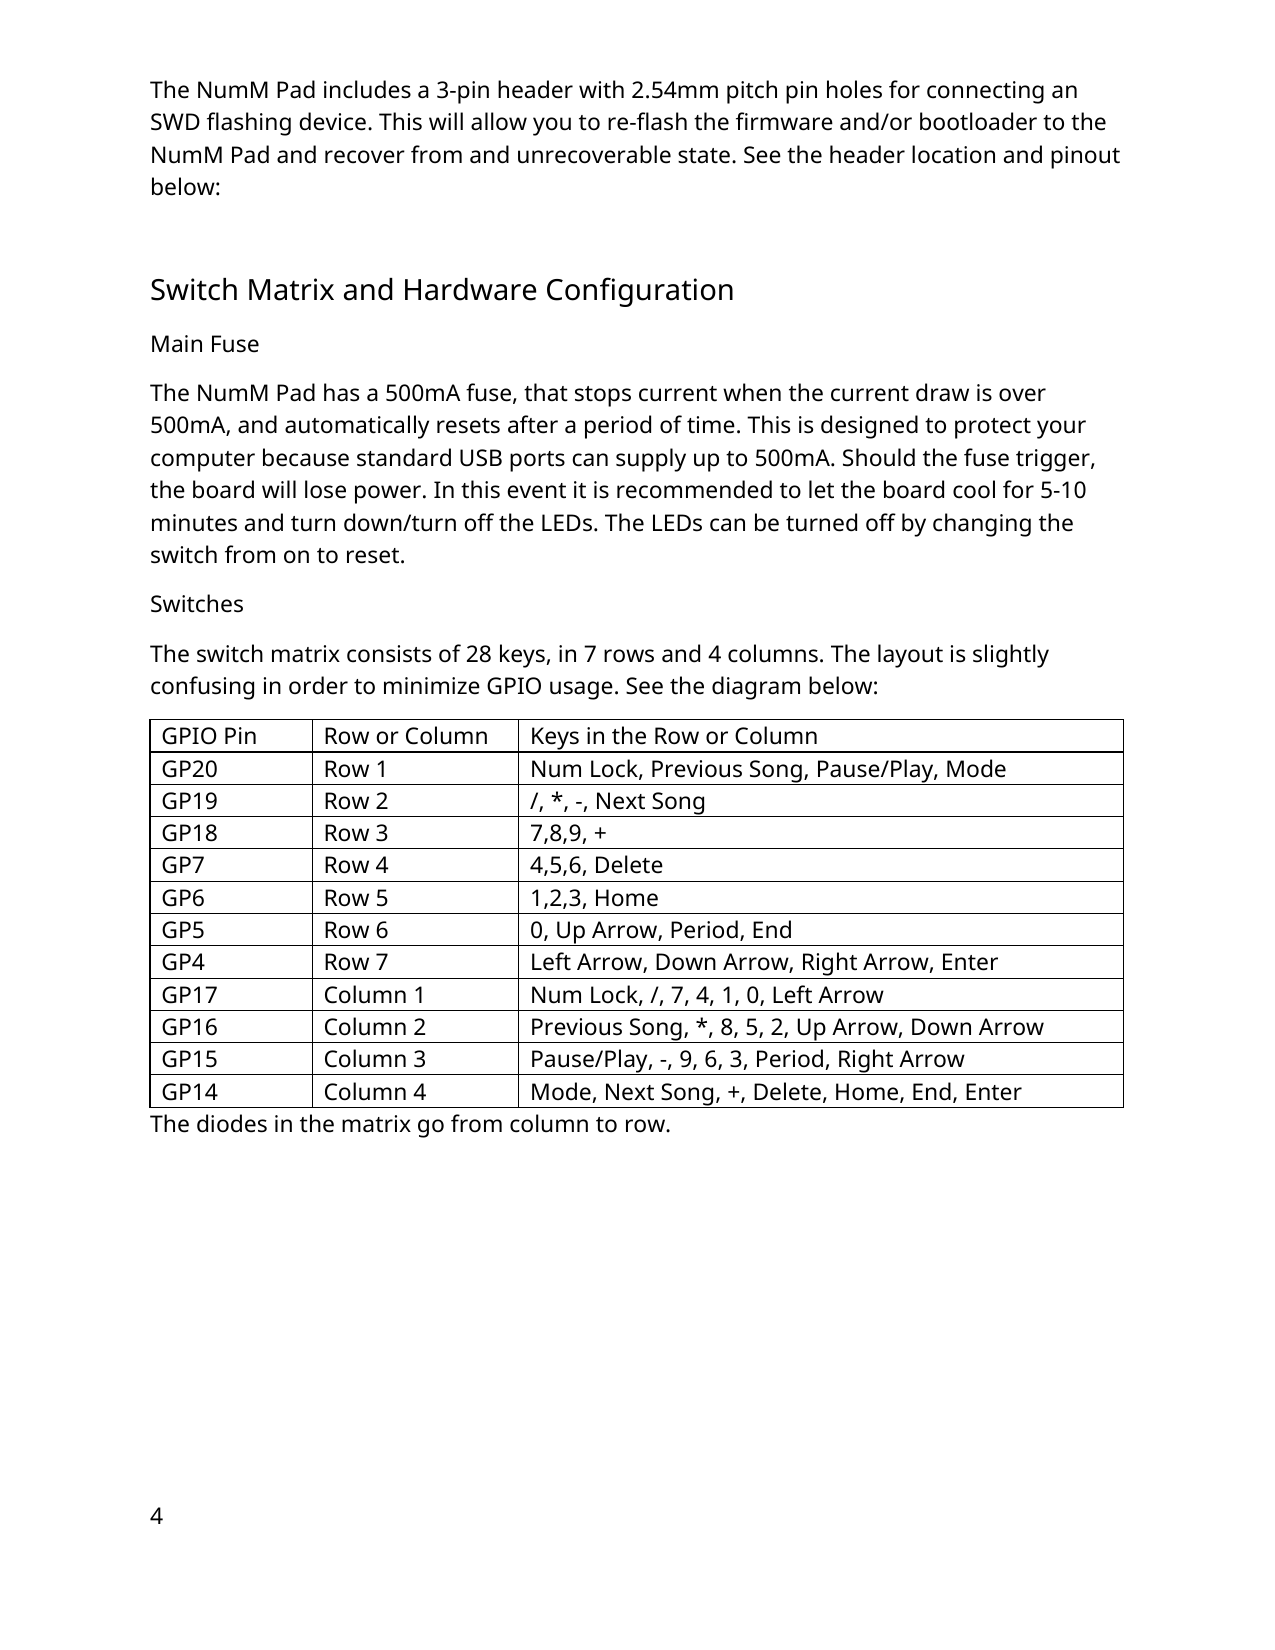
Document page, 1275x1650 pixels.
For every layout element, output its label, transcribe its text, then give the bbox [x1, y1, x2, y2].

table_cell Row 7 [313, 946, 518, 977]
table_cell Column 3 [313, 1043, 518, 1074]
table_cell GP20 [151, 753, 312, 784]
subtitle Main Fuse [150, 327, 1125, 359]
table_header Keys in the Row or Column [519, 720, 1123, 751]
table_cell 1,2,3, Home [519, 882, 1123, 913]
table_cell GP19 [151, 785, 312, 816]
table_cell 4,5,6, Delete [519, 849, 1123, 881]
table_cell GP14 [151, 1075, 312, 1107]
subtitle Switches [150, 588, 1125, 619]
table_cell GP4 [151, 946, 312, 977]
table_cell GP17 [151, 979, 312, 1010]
table_cell GP6 [151, 882, 312, 913]
text The diodes in the matrix go from column to row. [150, 1108, 1125, 1139]
text The switch matrix consists of 28 keys, in 7 rows and 4 columns. The layout is slightly confusing in order to minimize GPIO usage. See the diagram below: [150, 637, 1125, 701]
table_cell Left Arrow, Down Arrow, Right Arrow, Enter [519, 946, 1123, 977]
table_cell /, *, -, Next Song [519, 785, 1123, 816]
table_cell Column 4 [313, 1075, 518, 1107]
table_cell Row 5 [313, 882, 518, 913]
table_cell 7,8,9, + [519, 817, 1123, 848]
table_cell 0, Up Arrow, Period, End [519, 914, 1123, 945]
table_cell Column 1 [313, 979, 518, 1010]
text The NumM Pad has a 500mA fuse, that stops current when the current draw is over 500mA, and automatically resets after a period of time. This is designed to protect your computer because standard USB ports can supply up to 500mA. Should the fuse trigger, the board will lose power. In this event it is recommended to let the board cool for 5-10 minutes and turn down/turn off the LEDs. The LEDs can be turned off by changing the switch from on to reset. [150, 377, 1125, 570]
table_cell GP15 [151, 1043, 312, 1074]
text The NumM Pad includes a 3-pin header with 2.54mm pitch pin holes for connecting an SWD flashing device. This will allow you to re-flash the firmware and/or bootloader to the NumM Pad and recover from and unrecoverable state. See the header location and pinout below: [150, 74, 1125, 202]
table_cell Pause/Play, -, 9, 6, 3, Period, Right Arrow [519, 1043, 1123, 1074]
table_cell Row 1 [313, 753, 518, 784]
table_cell GP18 [151, 817, 312, 848]
table_header Row or Column [313, 720, 518, 751]
table_cell Row 2 [313, 785, 518, 816]
table_cell Num Lock, Previous Song, Pause/Play, Mode [519, 753, 1123, 784]
table_cell Row 4 [313, 849, 518, 881]
table_cell Column 2 [313, 1011, 518, 1042]
table_cell GP7 [151, 849, 312, 881]
table_cell Row 6 [313, 914, 518, 945]
table_cell Mode, Next Song, +, Delete, Home, End, Enter [519, 1075, 1123, 1107]
table_cell Previous Song, *, 8, 5, 2, Up Arrow, Down Arrow [519, 1011, 1123, 1042]
table_cell Row 3 [313, 817, 518, 848]
table_header GPIO Pin [151, 720, 312, 751]
table_cell GP16 [151, 1011, 312, 1042]
table_cell GP5 [151, 914, 312, 945]
subtitle Switch Matrix and Hardware Configuration [150, 269, 1125, 309]
table_cell Num Lock, /, 7, 4, 1, 0, Left Arrow [519, 979, 1123, 1010]
